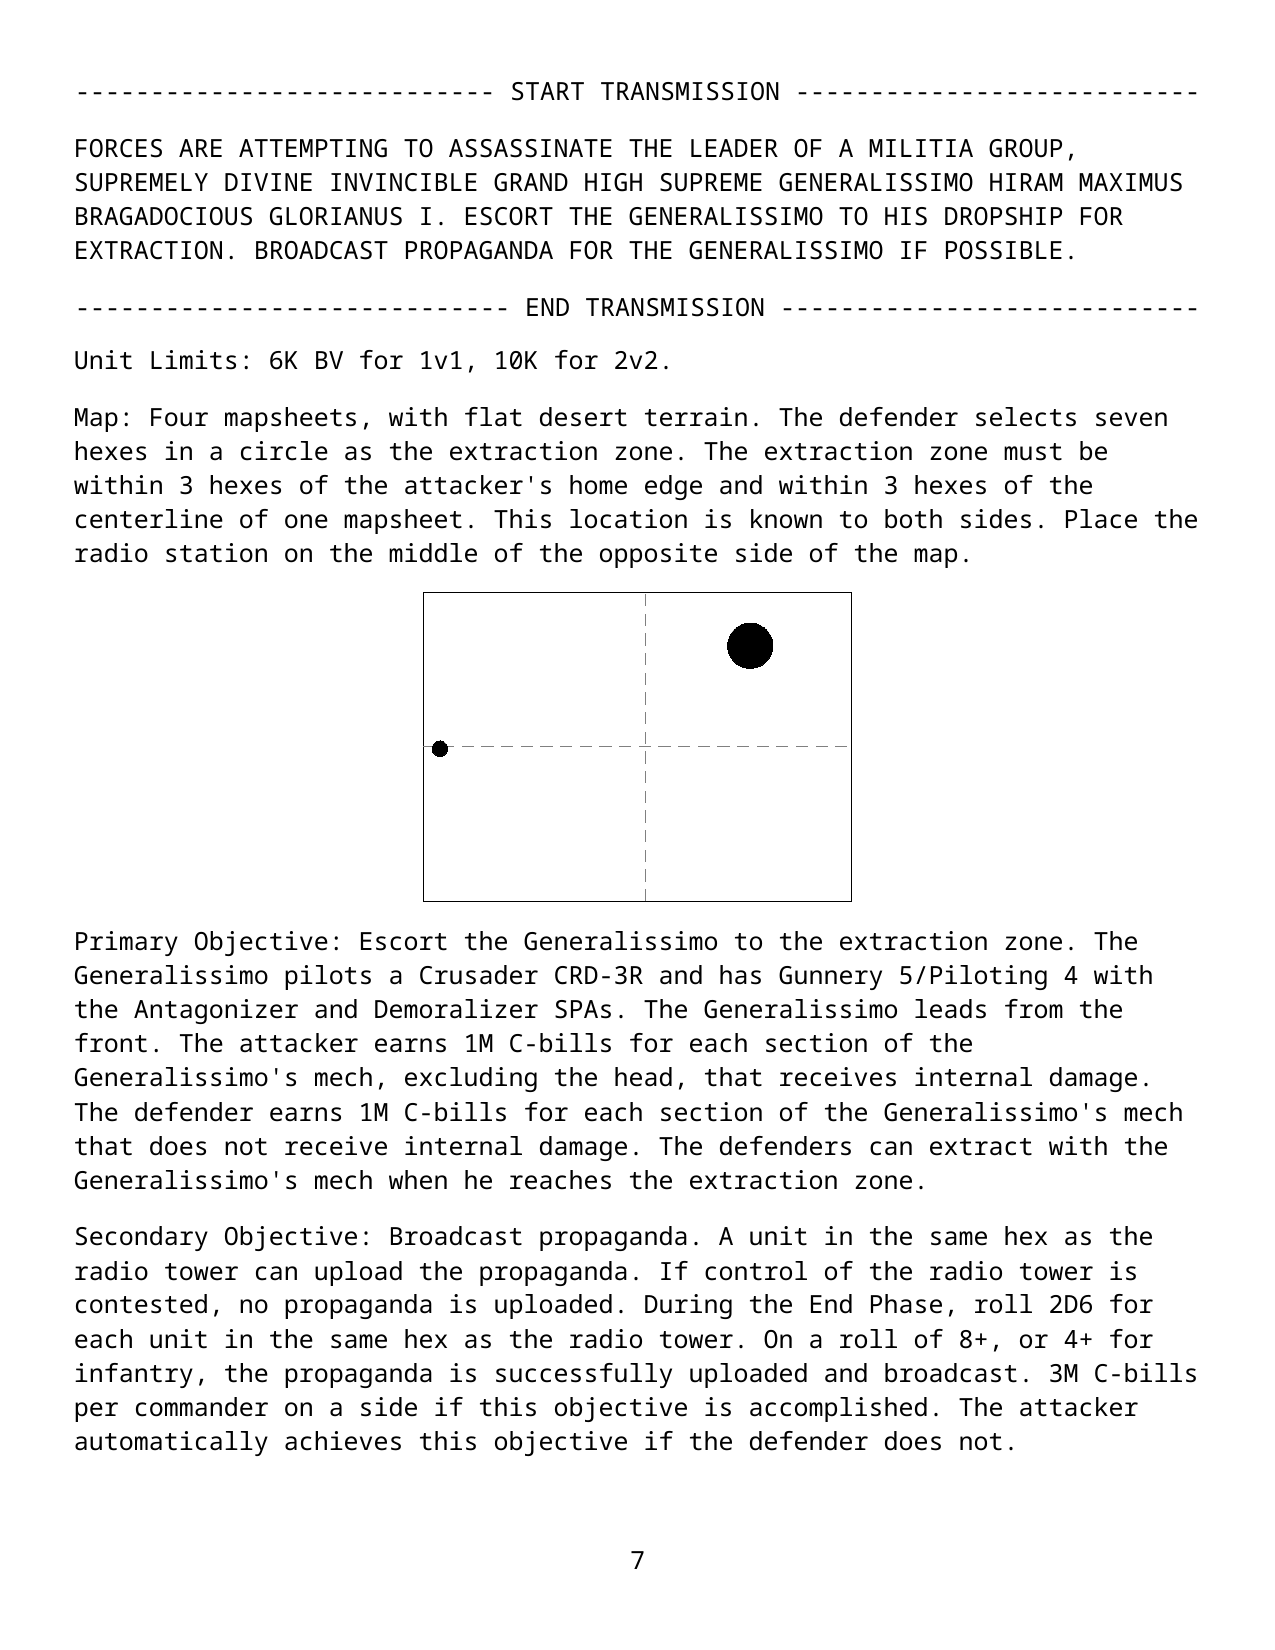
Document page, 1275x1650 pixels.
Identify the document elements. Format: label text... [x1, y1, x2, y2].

text Primary Objective: Escort the Generalissimo to the extraction zone. The Generalissimo pilots a Crusader CRD-3R and has Gunnery 5/Piloting 4 with the Antagonizer and Demoralizer SPAs. The Generalissimo leads from the front. The attacker earns 1M C-bills for each section of the Generalissimo's mech, excluding the head, that receives internal damage. The defender earns 1M C-bills for each section of the Generalissimo's mech that does not receive internal damage. The defenders can extract with the Generalissimo's mech when he reaches the extraction zone. [73, 924, 1201, 1196]
subtitle MISSION 1 [73, 323, 1201, 342]
text ----------------------------- END TRANSMISSION ---------------------------- [73, 267, 1201, 323]
text Secondary Objective: Broadcast propaganda. A unit in the same hex as the radio tower can upload the propaganda. If control of the radio tower is contested, no propaganda is uploaded. During the End Phase, roll 2D6 for each unit in the same hex as the radio tower. On a roll of 8+, or 4+ for infantry, the propaganda is successfully uploaded and broadcast. 3M C-bills per commander on a side if this objective is accomplished. The attacker automatically achieves this objective if the defender does not. [73, 1219, 1201, 1457]
text FORCES ARE ATTEMPTING TO ASSASSINATE THE LEADER OF A MILITIA GROUP, SUPREMELY DIVINE INVINCIBLE GRAND HIGH SUPREME GENERALISSIMO HIRAM MAXIMUS BRAGADOCIOUS GLORIANUS I. ESCORT THE GENERALISSIMO TO HIS DROPSHIP FOR EXTRACTION. BROADCAST PROPAGANDA FOR THE GENERALISSIMO IF POSSIBLE. [73, 108, 1201, 267]
text Unit Limits: 6K BV for 1v1, 10K for 2v2. [73, 342, 1201, 377]
text Map: Four mapsheets, with flat desert terrain. The defender selects seven hexes in a circle as the extraction zone. The extraction zone must be within 3 hexes of the attacker's home edge and within 3 hexes of the centerline of one mapsheet. This location is known to both sides. Place the radio station on the middle of the opposite side of the map. [73, 399, 1201, 569]
text ---------------------------- START TRANSMISSION --------------------------- [73, 73, 1201, 108]
